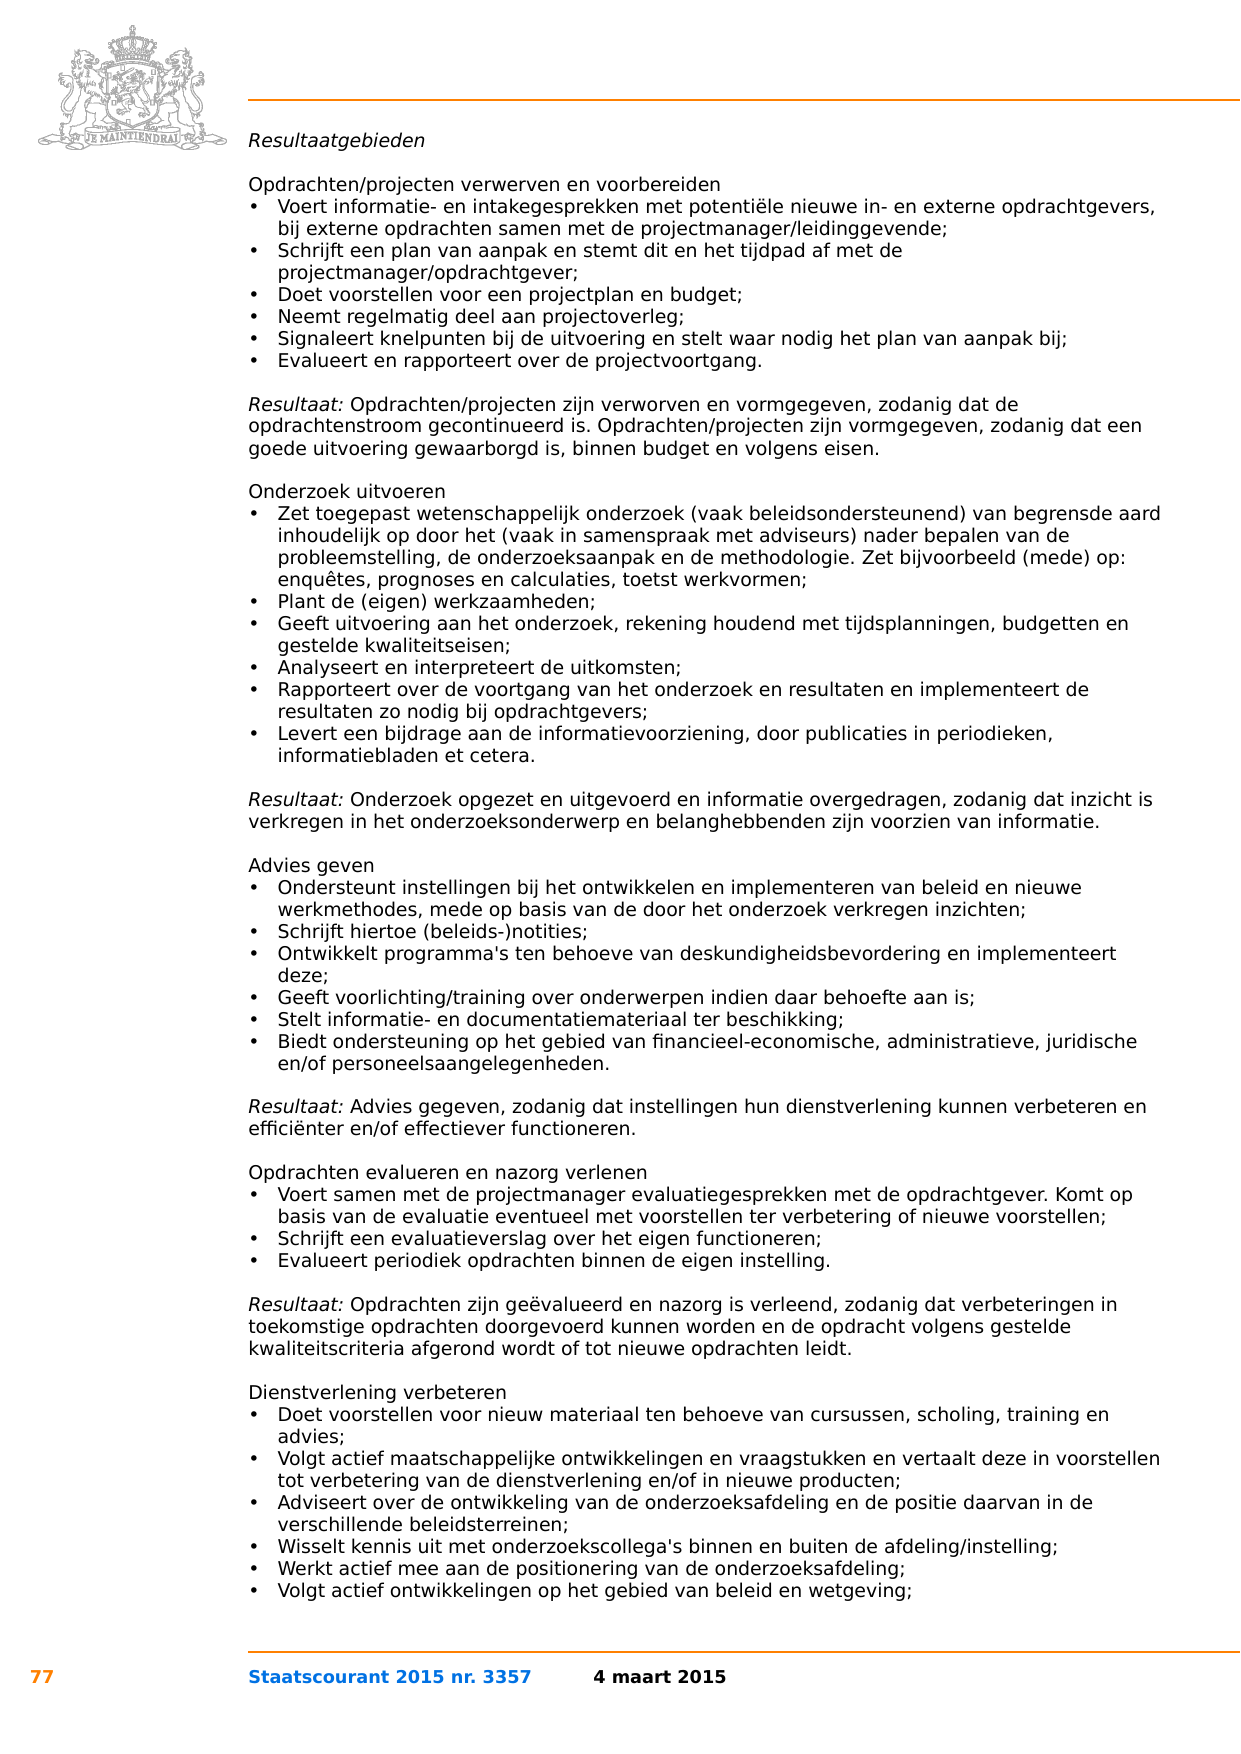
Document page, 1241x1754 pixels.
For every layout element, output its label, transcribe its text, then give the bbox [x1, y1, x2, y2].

text • Evalueert periodiek opdrachten binnen de eigen instelling. [248, 1250, 1163, 1272]
text Advies geven [248, 855, 1163, 877]
text • Neemt regelmatig deel aan projectoverleg; [248, 306, 1163, 328]
picture [38, 25, 227, 150]
text • Volgt actief ontwikkelingen op het gebied van beleid en wetgeving; [248, 1579, 1163, 1602]
text • Adviseert over de ontwikkeling van de onderzoeksafdeling en de positie daarvan in de verschillende beleidsterreinen; [248, 1492, 1163, 1536]
text • Werkt actief mee aan de positionering van de onderzoeksafdeling; [248, 1558, 1163, 1579]
text • Volgt actief maatschappelijke ontwikkelingen en vraagstukken en vertaalt deze in voorstellen tot verbetering van de dienstverlening en/of in nieuwe producten; [248, 1448, 1163, 1492]
text Resultaat: Advies gegeven, zodanig dat instellingen hun dienstverlening kunnen verbeteren en efficiënter en/of effectiever functioneren. [248, 1096, 1163, 1140]
text Resultaatgebieden [248, 130, 1163, 152]
text • Doet voorstellen voor een projectplan en budget; [248, 284, 1163, 306]
text • Evalueert en rapporteert over de projectvoortgang. [248, 349, 1163, 372]
text • Zet toegepast wetenschappelijk onderzoek (vaak beleidsondersteunend) van begrensde aard inhoudelijk op door het (vaak in samenspraak met adviseurs) nader bepalen van de probleemstelling, de onderzoeksaanpak en de methodologie. Zet bijvoorbeeld (mede) op: enquêtes, prognoses en calculaties, toetst werkvormen; [248, 503, 1163, 591]
text Opdrachten/projecten verwerven en voorbereiden [248, 174, 1163, 196]
text • Voert samen met de projectmanager evaluatiegesprekken met de opdrachtgever. Komt op basis van de evaluatie eventueel met voorstellen ter verbetering of nieuwe voorstellen; [248, 1184, 1163, 1228]
text • Plant de (eigen) werkzaamheden; [248, 591, 1163, 613]
text Resultaat: Onderzoek opgezet en uitgevoerd en informatie overgedragen, zodanig dat inzicht is verkregen in het onderzoeksonderwerp en belanghebbenden zijn voorzien van informatie. [248, 789, 1163, 833]
text • Wisselt kennis uit met onderzoekscollega's binnen en buiten de afdeling/instelling; [248, 1536, 1163, 1558]
text • Geeft uitvoering aan het onderzoek, rekening houdend met tijdsplanningen, budgetten en gestelde kwaliteitseisen; [248, 613, 1163, 657]
text • Schrijft een plan van aanpak en stemt dit en het tijdpad af met de projectmanager/opdrachtgever; [248, 240, 1163, 284]
text • Doet voorstellen voor nieuw materiaal ten behoeve van cursussen, scholing, training en advies; [248, 1404, 1163, 1448]
text Opdrachten evalueren en nazorg verlenen [248, 1162, 1163, 1184]
text • Geeft voorlichting/training over onderwerpen indien daar behoefte aan is; [248, 987, 1163, 1008]
text Resultaat: Opdrachten zijn geëvalueerd en nazorg is verleend, zodanig dat verbeteringen in toekomstige opdrachten doorgevoerd kunnen worden en de opdracht volgens gestelde kwaliteitscriteria afgerond wordt of tot nieuwe opdrachten leidt. [248, 1294, 1163, 1360]
text • Voert informatie- en intakegesprekken met potentiële nieuwe in- en externe opdrachtgevers, bij externe opdrachten samen met de projectmanager/leidinggevende; [248, 196, 1163, 240]
text Resultaat: Opdrachten/projecten zijn verworven en vormgegeven, zodanig dat de opdrachtenstroom gecontinueerd is. Opdrachten/projecten zijn vormgegeven, zodanig dat een goede uitvoering gewaarborgd is, binnen budget en volgens eisen. [248, 393, 1163, 459]
text • Analyseert en interpreteert de uitkomsten; [248, 657, 1163, 679]
text Dienstverlening verbeteren [248, 1382, 1163, 1404]
text • Stelt informatie- en documentatiemateriaal ter beschikking; [248, 1008, 1163, 1031]
text • Ontwikkelt programma's ten behoeve van deskundigheidsbevordering en implementeert deze; [248, 943, 1163, 987]
text • Schrijft hiertoe (beleids-)notities; [248, 921, 1163, 943]
text • Signaleert knelpunten bij de uitvoering en stelt waar nodig het plan van aanpak bij; [248, 328, 1163, 349]
text • Schrijft een evaluatieverslag over het eigen functioneren; [248, 1228, 1163, 1250]
text • Levert een bijdrage aan de informatievoorziening, door publicaties in periodieken, informatiebladen et cetera. [248, 723, 1163, 767]
text • Ondersteunt instellingen bij het ontwikkelen en implementeren van beleid en nieuwe werkmethodes, mede op basis van de door het onderzoek verkregen inzichten; [248, 877, 1163, 921]
text • Biedt ondersteuning op het gebied van financieel-economische, administratieve, juridische en/of personeelsaangelegenheden. [248, 1031, 1163, 1074]
text • Rapporteert over de voortgang van het onderzoek en resultaten en implementeert de resultaten zo nodig bij opdrachtgevers; [248, 679, 1163, 723]
text Onderzoek uitvoeren [248, 481, 1163, 503]
